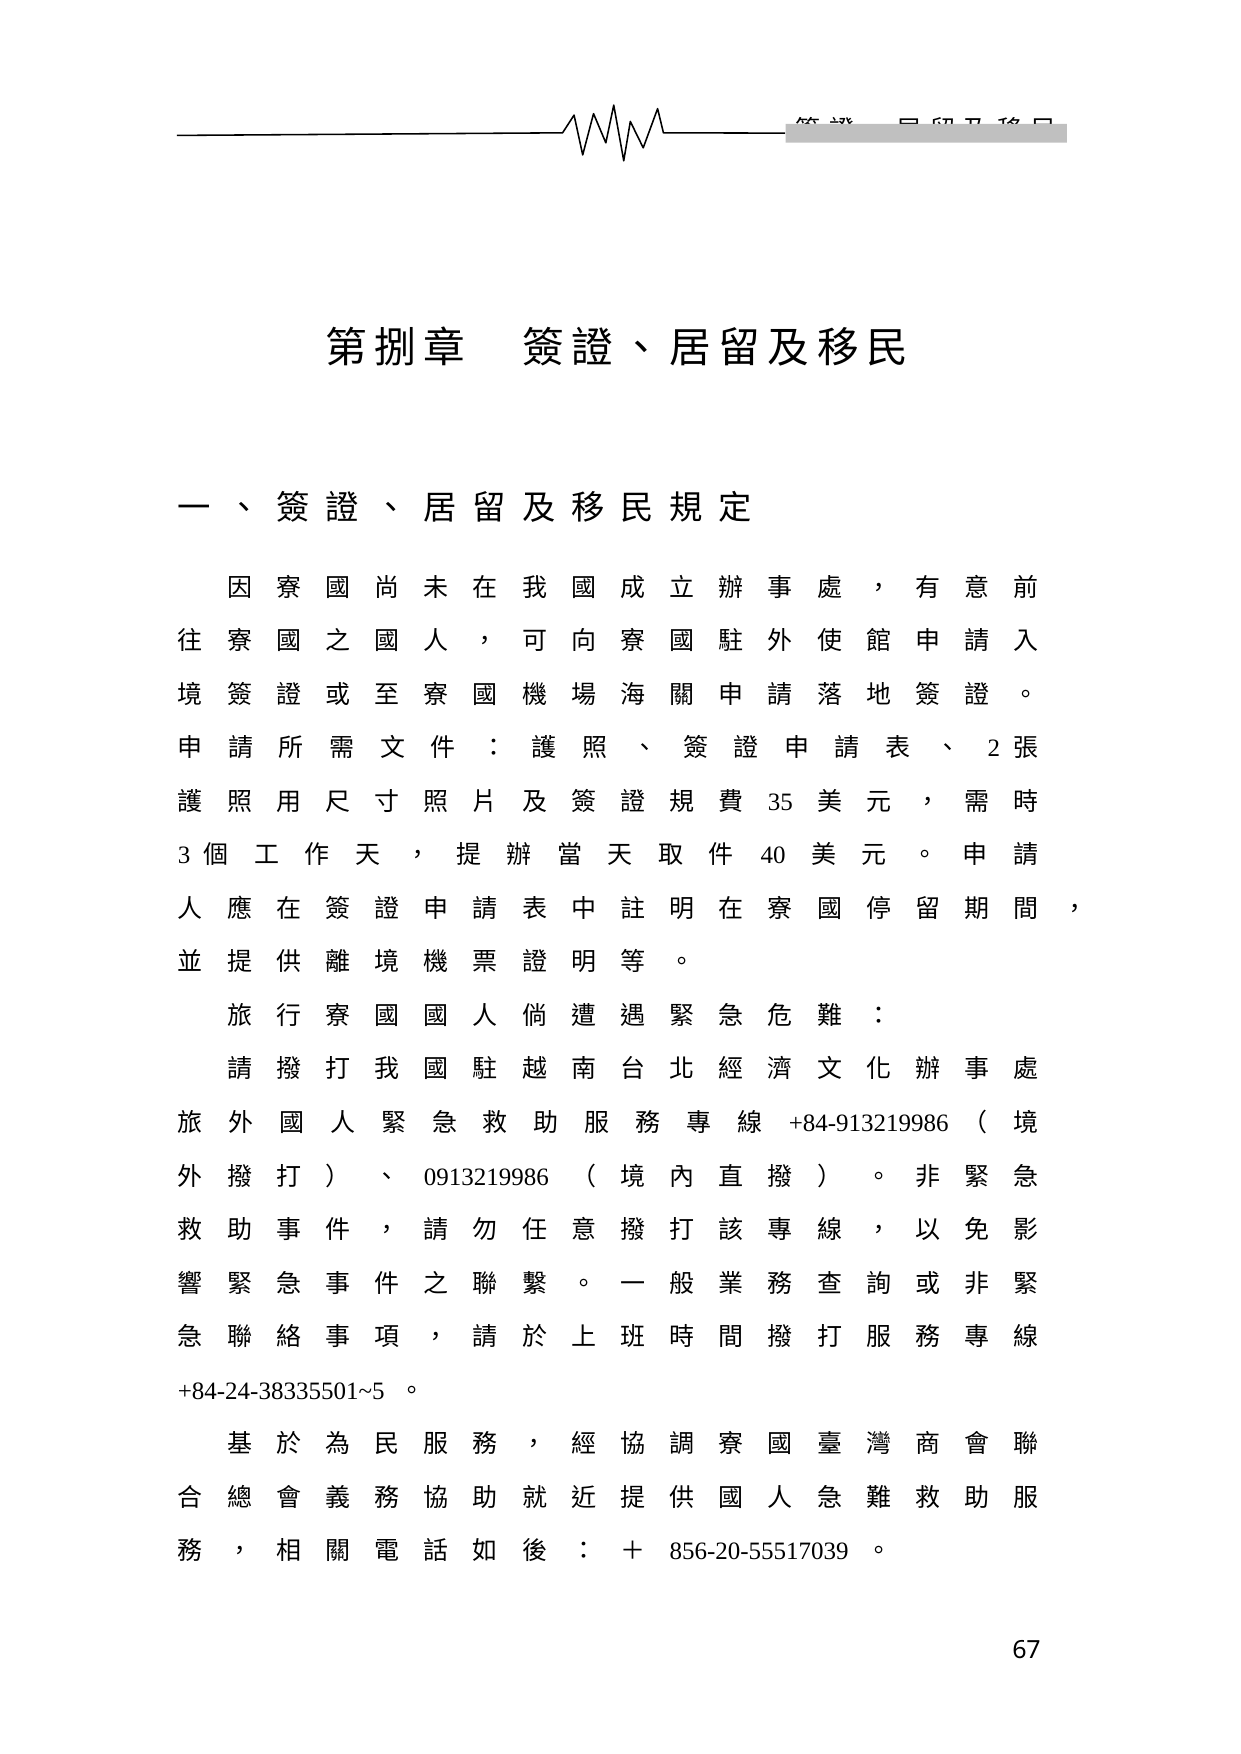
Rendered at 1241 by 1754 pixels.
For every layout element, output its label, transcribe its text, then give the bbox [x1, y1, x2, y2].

text 請撥打我國駐越南台北經濟文化辦事處旅外國人緊急救助服務專線+84-913219986（境外撥打）、0913219986（境內直撥）。非緊急救助事件，請勿任意撥打該專線，以免影響緊急事件之聯繫。一般業務查詢或非緊急聯絡事項，請於上班時間撥打服務專線+84-24-38335501~5。 [178, 1040, 1063, 1415]
text 第捌章 簽證、居留及移民 [178, 291, 1063, 398]
text 一、簽證、居留及移民規定 [178, 478, 1063, 532]
text 基於為民服務，經協調寮國臺灣商會聯合總會義務協助就近提供國人急難救助服務，相關電話如後：＋856-20-55517039。 [178, 1415, 1063, 1576]
text 因寮國尚未在我國成立辦事處，有意前往寮國之國人，可向寮國駐外使館申請入境簽證或至寮國機場海關申請落地簽證。申請所需文件：護照、簽證申請表、2張護照用尺寸照片及簽證規費35美元，需時3個工作天，提辦當天取件40美元。申請人應在簽證申請表中註明在寮國停留期間，並提供離境機票證明等。 [178, 558, 1063, 987]
text 旅行寮國國人倘遭遇緊急危難： [178, 987, 1063, 1040]
